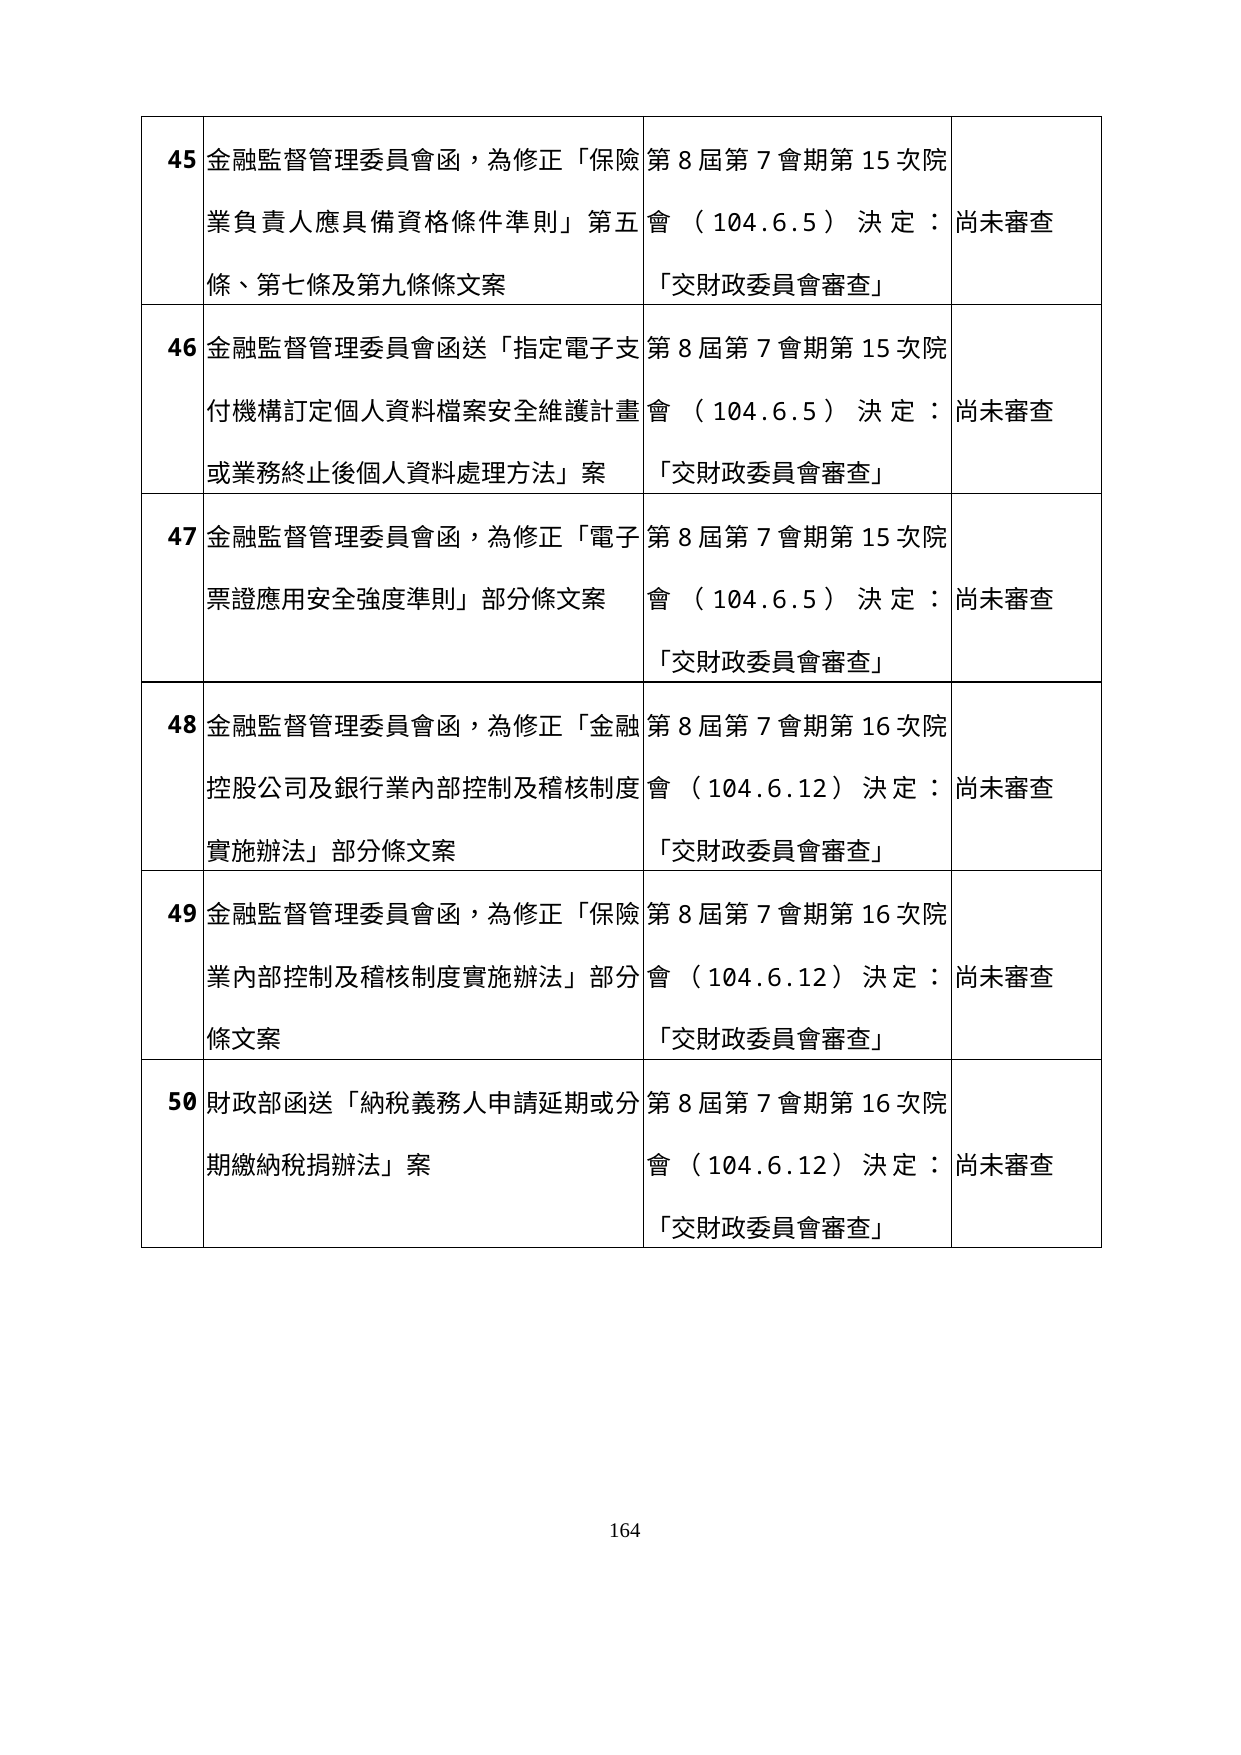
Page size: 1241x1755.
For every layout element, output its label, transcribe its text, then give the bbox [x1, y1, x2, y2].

table_cell 第8屆第7會期第16次院會（104.6.12）決定：「交財政委員會審查」 [644, 1060, 951, 1247]
table_cell 金融監督管理委員會函，為修正「保險業負責人應具備資格條件準則」第五條、第七條及第九條條文案 [204, 117, 643, 304]
table_cell 財政部函送「納稅義務人申請延期或分期繳納稅捐辦法」案 [204, 1060, 643, 1247]
table_cell [142, 494, 203, 681]
table_cell [142, 117, 203, 304]
table_cell 尚未審查 [952, 1060, 1101, 1247]
table_cell 第8屆第7會期第16次院會（104.6.12）決定：「交財政委員會審查」 [644, 871, 951, 1058]
table_cell 尚未審查 [952, 683, 1101, 870]
table_cell 尚未審查 [952, 494, 1101, 681]
table_cell [142, 871, 203, 1058]
table_cell 第8屆第7會期第15次院會（104.6.5）決定：「交財政委員會審查」 [644, 117, 951, 304]
table_cell 第8屆第7會期第15次院會（104.6.5）決定：「交財政委員會審查」 [644, 305, 951, 493]
table_cell 金融監督管理委員會函，為修正「金融控股公司及銀行業內部控制及稽核制度實施辦法」部分條文案 [204, 683, 643, 870]
table_cell 尚未審查 [952, 305, 1101, 493]
table_cell 金融監督管理委員會函送「指定電子支付機構訂定個人資料檔案安全維護計畫或業務終止後個人資料處理方法」案 [204, 305, 643, 493]
table_cell [142, 305, 203, 493]
table_cell 尚未審查 [952, 871, 1101, 1058]
table_cell [142, 1060, 203, 1247]
table_cell [142, 683, 203, 870]
table_cell 尚未審查 [952, 117, 1101, 304]
table_cell 金融監督管理委員會函，為修正「保險業內部控制及稽核制度實施辦法」部分條文案 [204, 871, 643, 1058]
table_cell 金融監督管理委員會函，為修正「電子票證應用安全強度準則」部分條文案 [204, 494, 643, 681]
table_cell 第8屆第7會期第15次院會（104.6.5）決定：「交財政委員會審查」 [644, 494, 951, 681]
table_cell 第8屆第7會期第16次院會（104.6.12）決定：「交財政委員會審查」 [644, 683, 951, 870]
